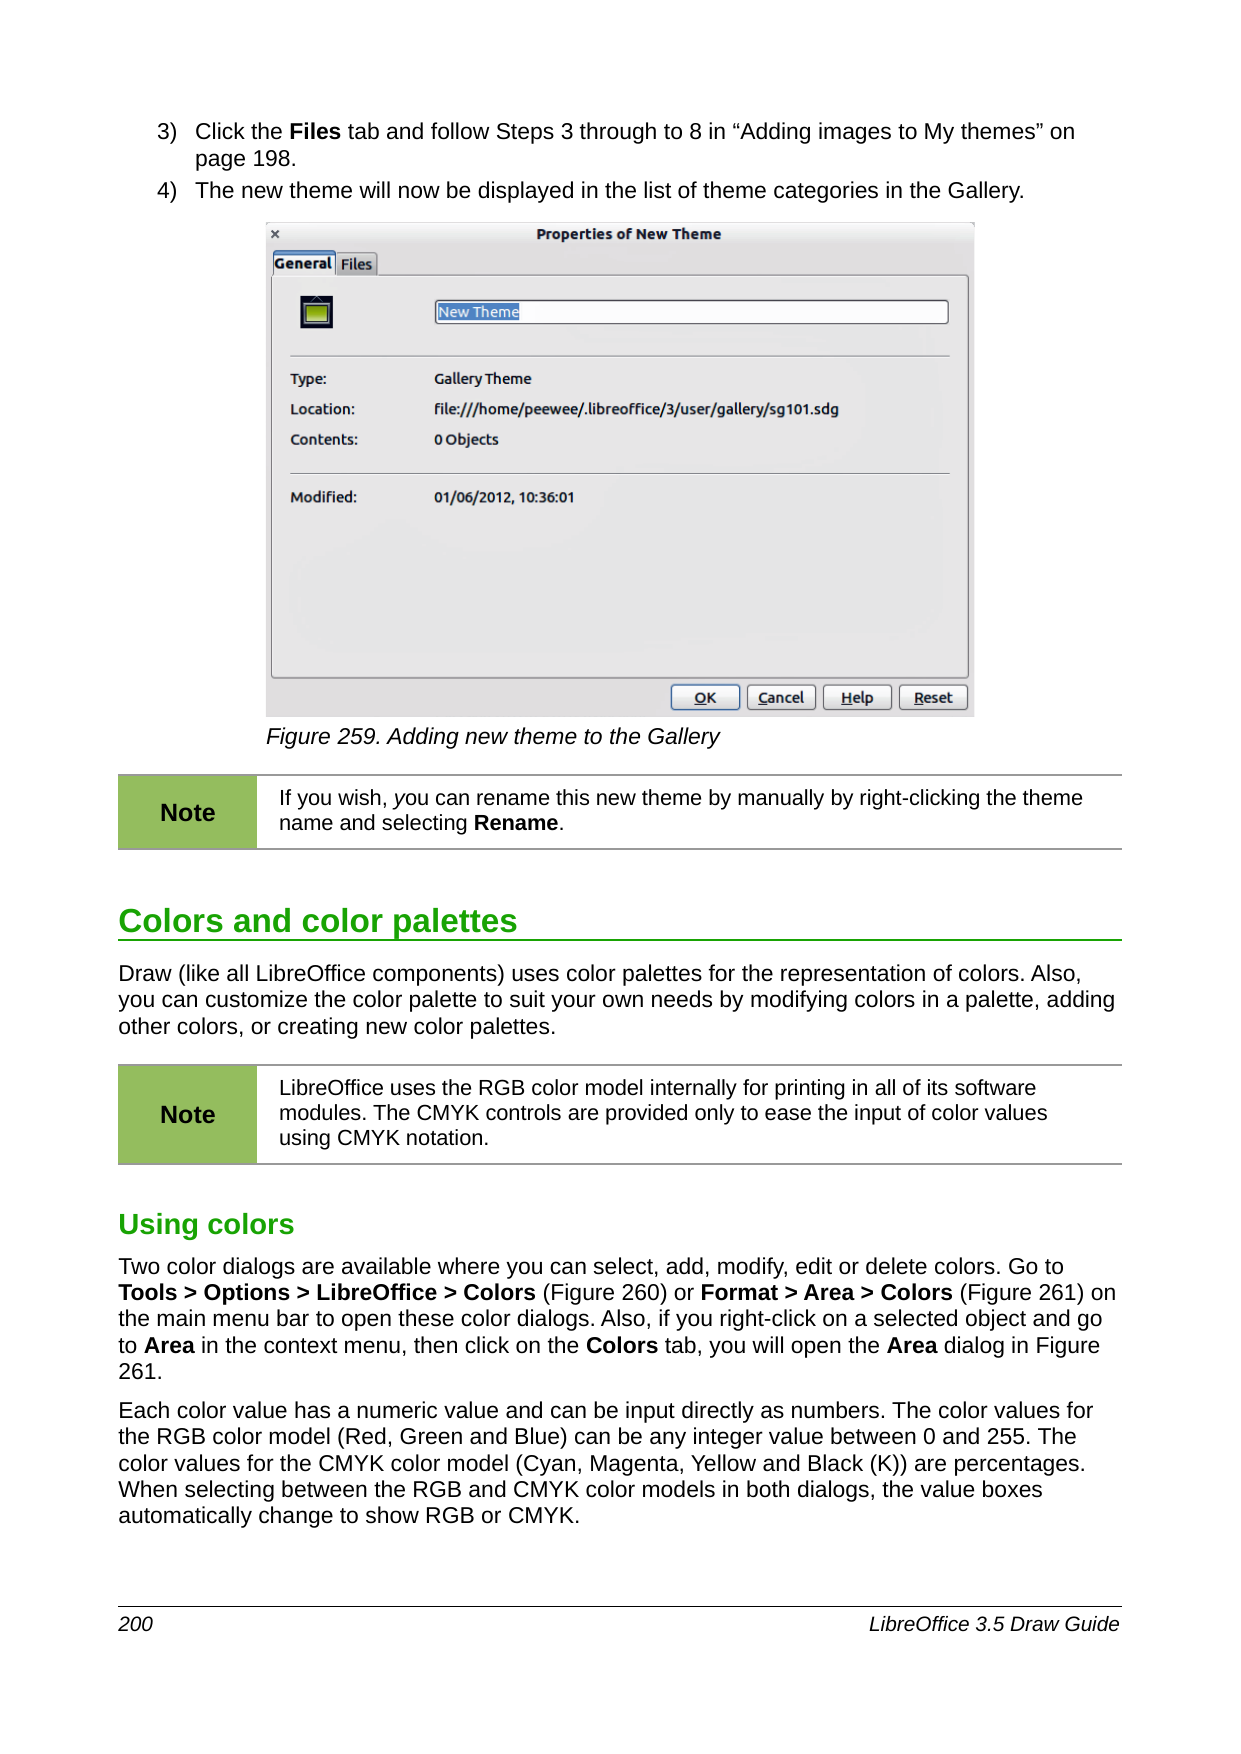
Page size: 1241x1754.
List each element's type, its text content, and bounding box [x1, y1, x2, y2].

text Two color dialogs are available where you can select, add, modify, edit or delete colors. Go to Tools > Options > LibreOffice > Colors (Figure 260) or Format > Area > Colors (Figure 261) on the main menu bar to open these color dialogs. Also, if you right-click on a selected object and go to Area in the context menu, then click on the Colors tab, you will open the Area dialog in Figure 261. [118, 1253, 1122, 1384]
table_header LibreOffice uses the RGB color model internally for printing in all of its software modules. The CMYK controls are provided only to ease the input of color values using CMYK notation. [258, 1066, 1122, 1163]
table_header If you wish, you can rename this new theme by manually by right-clicking the theme name and selecting Rename. [258, 776, 1122, 848]
text Each color value has a numeric value and can be input directly as numbers. The color values for the RGB color model (Red, Green and Blue) can be any integer value between 0 and 255. The color values for the CMYK color model (Cyan, Magenta, Yellow and Black (K)) are percentages. When selecting between the RGB and CMYK color models in both dialogs, the value boxes automatically change to show RGB or CMYK. [118, 1397, 1122, 1529]
text Draw (like all LibreOffice components) uses color palettes for the representation of colors. Also, you can customize the color palette to suit your own needs by modifying colors in a palette, adding other colors, or creating new color palettes. [118, 960, 1122, 1039]
table_header Note [118, 1066, 257, 1163]
text Figure 259. Adding new theme to the Gallery [266, 723, 974, 749]
subtitle Using colors [118, 1207, 1122, 1240]
list Click the Files tab and follow Steps 3 through to 8 in “Adding images to My themes” on page 198. [177, 118, 1122, 171]
picture [265, 222, 975, 717]
table_header Note [118, 776, 257, 848]
subtitle Colors and color palettes [118, 901, 1122, 939]
list The new theme will now be displayed in the list of theme categories in the Gallery. [177, 177, 1122, 203]
